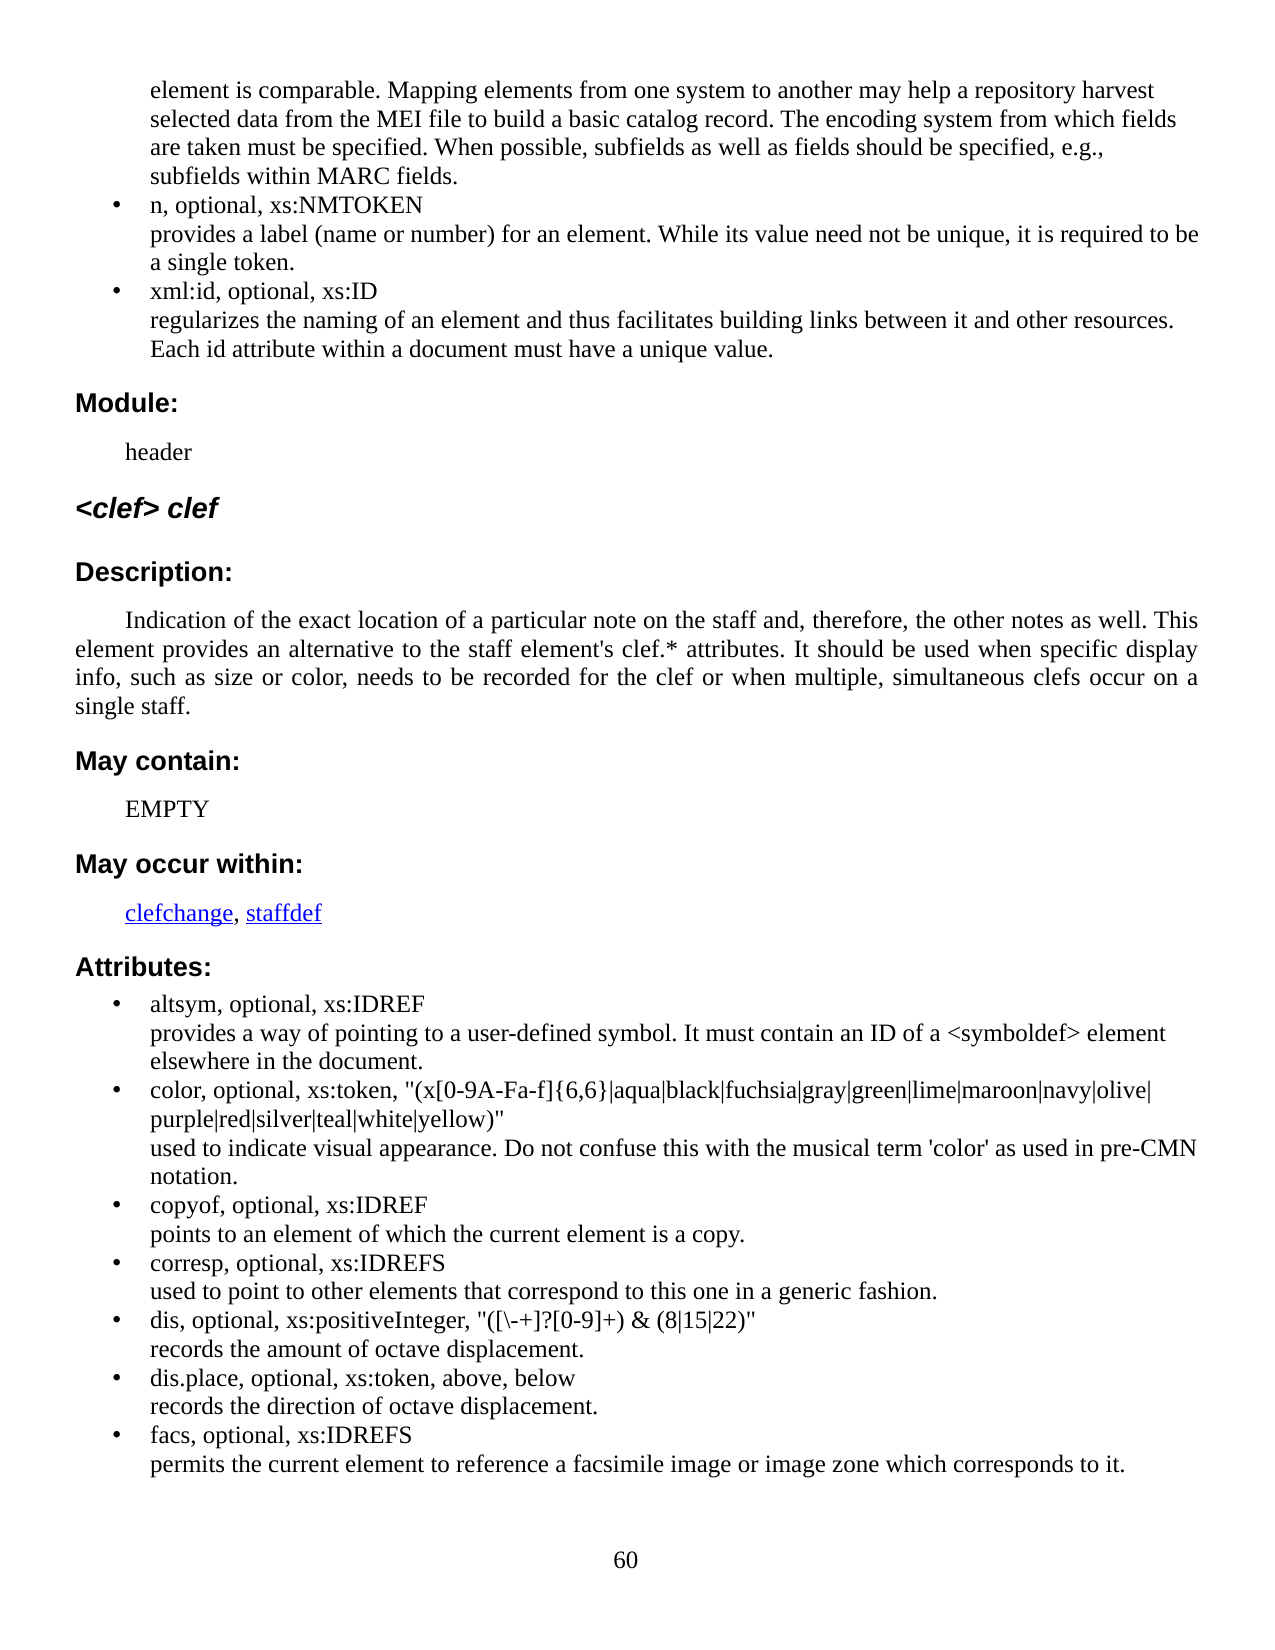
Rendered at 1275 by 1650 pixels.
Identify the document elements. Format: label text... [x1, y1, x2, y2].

list xml:id, optional, xs:ID regularizes the naming of an element and thus facilitates building links between it and other resources. Each id attribute within a document must have a unique value. [112, 276, 1200, 362]
list dis, optional, xs:positiveInteger, "([\-+]?[0-9]+) & (8|15|22)" records the amount of octave displacement. [112, 1305, 1200, 1363]
subtitle May occur within: [75, 848, 1200, 879]
subtitle <clef> clef [75, 491, 1200, 524]
list n, optional, xs:NMTOKEN provides a label (name or number) for an element. While its value need not be unique, it is required to be a single token. [112, 190, 1200, 276]
list color, optional, xs:token, "(x[0-9A-Fa-f]{6,6}|aqua|black|fuchsia|gray|green|lime|maroon|navy|olive|purple|red|silver|teal|white|yellow)" used to indicate visual appearance. Do not confuse this with the musical term 'color' as used in pre-CMN notation. [112, 1075, 1200, 1190]
subtitle Attributes: [75, 951, 1200, 983]
subtitle Description: [75, 556, 1200, 587]
list corresp, optional, xs:IDREFS used to point to other elements that correspond to this one in a generic fashion. [112, 1248, 1200, 1305]
list dis.place, optional, xs:token, above, below records the direction of octave displacement. [112, 1363, 1200, 1420]
text clefchange, staffdef [75, 898, 1200, 926]
text EMPTY [75, 794, 1200, 823]
text Indication of the exact location of a particular note on the staff and, therefore, the other notes as well. This element provides an alternative to the staff element's clef.* attributes. It should be used when specific display info, such as size or color, needs to be recorded for the clef or when multiple, simultaneous clefs occur on a single staff. [75, 605, 1200, 720]
list copyof, optional, xs:IDREF points to an element of which the current element is a copy. [112, 1190, 1200, 1248]
text header [75, 437, 1200, 466]
list altsym, optional, xs:IDREF provides a way of pointing to a user-defined symbol. It must contain an ID of a <symboldef> element elsewhere in the document. [112, 989, 1200, 1075]
subtitle Module: [75, 387, 1200, 419]
subtitle May contain: [75, 745, 1200, 776]
list element is comparable. Mapping elements from one system to another may help a repository harvest selected data from the MEI file to build a basic catalog record. The encoding system from which fields are taken must be specified. When possible, subfields as well as fields should be specified, e.g., subfields within MARC fields. [112, 75, 1200, 190]
list facs, optional, xs:IDREFS permits the current element to reference a facsimile image or image zone which corresponds to it. [112, 1420, 1200, 1478]
